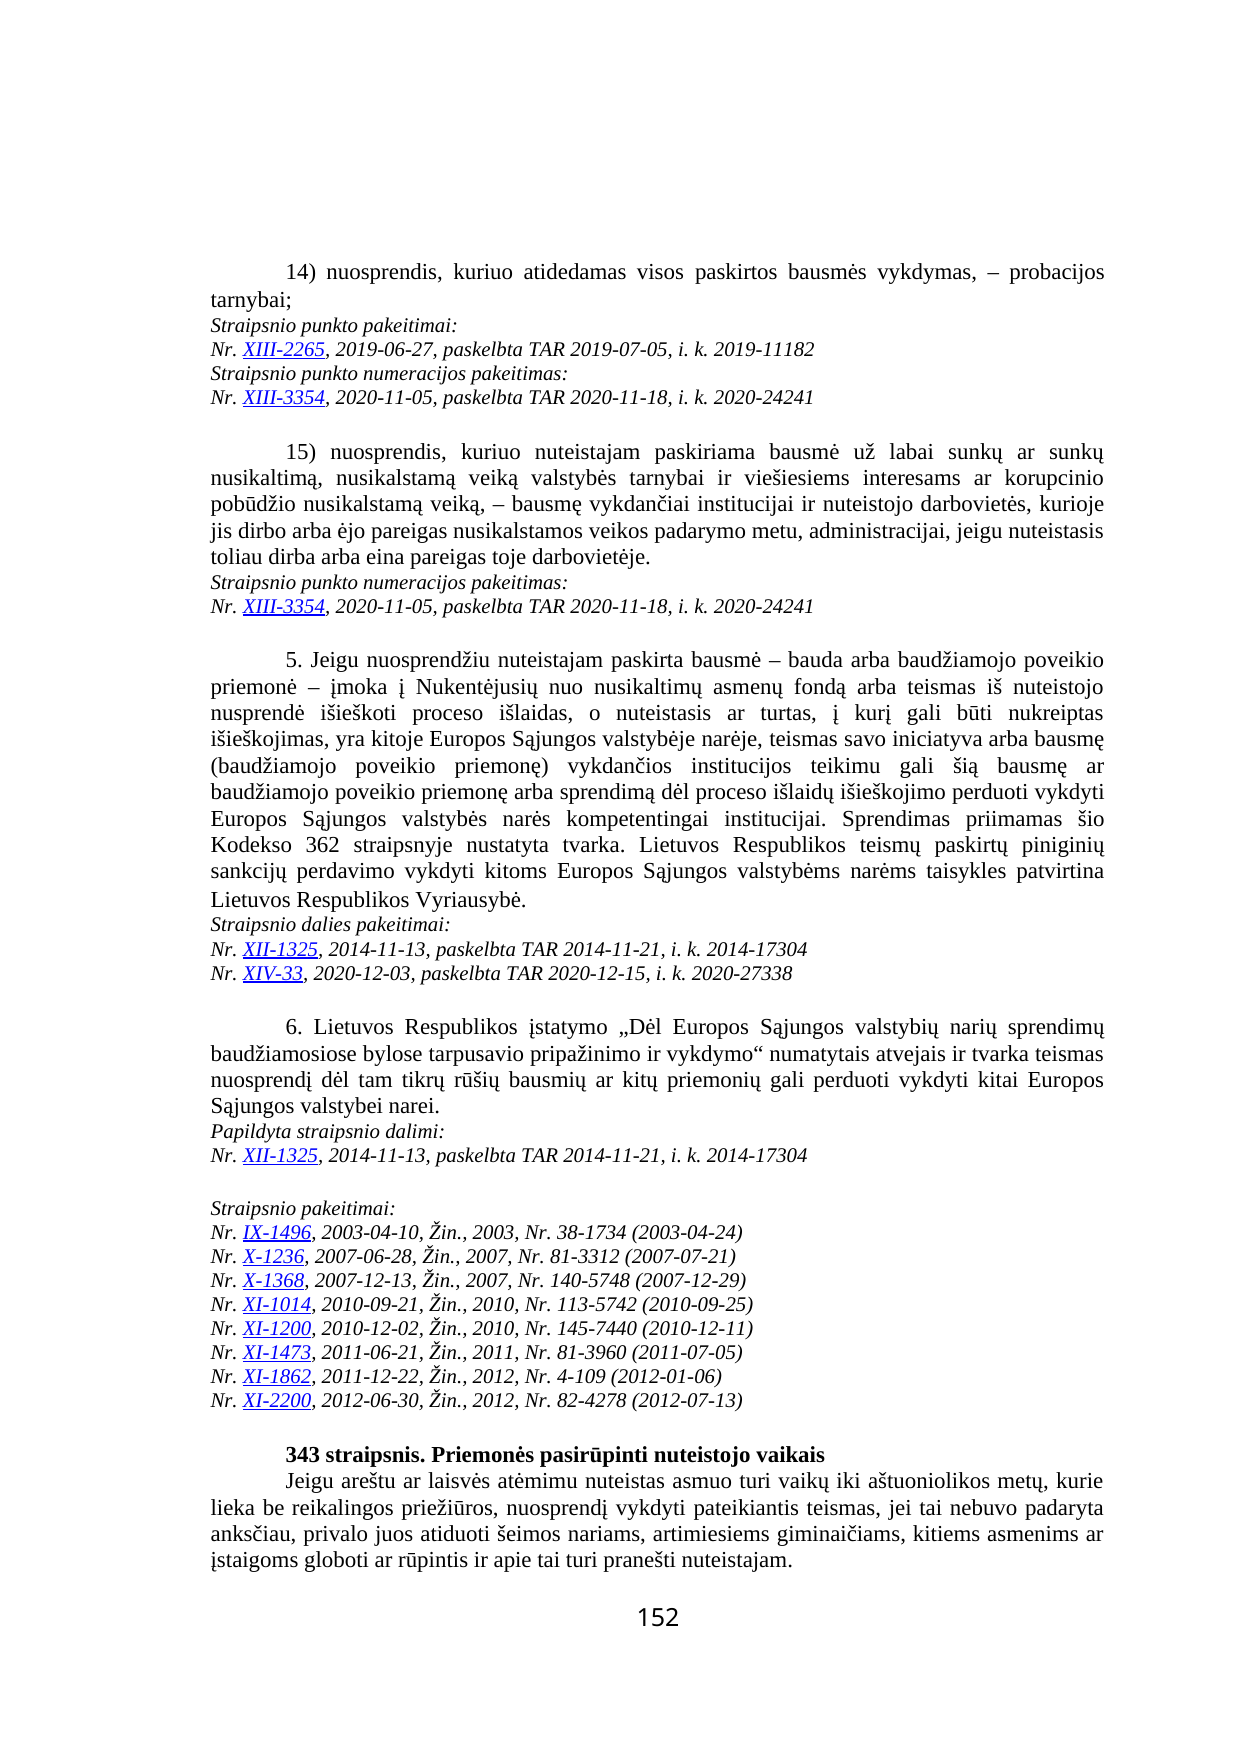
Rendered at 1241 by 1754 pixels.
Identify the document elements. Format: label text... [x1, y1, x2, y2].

text Straipsnio punkto numeracijos pakeitimas: [210, 361, 1105, 385]
text Nr. XI-2200, 2012-06-30, Žin., 2012, Nr. 82-4278 (2012-07-13) [210, 1388, 1105, 1412]
text 15) nuosprendis, kuriuo nuteistajam paskiriama bausmė už labai sunkų ar sunkų nusikaltimą, nusikalstamą veiką valstybės tarnybai ir viešiesiems interesams ar korupcinio pobūdžio nusikalstamą veiką, – bausmę vykdančiai institucijai ir nuteistojo darbovietės, kurioje jis dirbo arba ėjo pareigas nusikalstamos veikos padarymo metu, administracijai, jeigu nuteistasis toliau dirba arba eina pareigas toje darbovietėje. [210, 438, 1105, 569]
text Nr. X-1236, 2007-06-28, Žin., 2007, Nr. 81-3312 (2007-07-21) [210, 1244, 1105, 1268]
text Nr. IX-1496, 2003-04-10, Žin., 2003, Nr. 38-1734 (2003-04-24) [210, 1220, 1105, 1244]
text Straipsnio punkto pakeitimai: [210, 313, 1105, 337]
text Nr. XIV-33, 2020-12-03, paskelbta TAR 2020-12-15, i. k. 2020-27338 [210, 961, 1105, 984]
text Jeigu areštu ar laisvės atėmimu nuteistas asmuo turi vaikų iki aštuoniolikos metų, kurie lieka be reikalingos priežiūros, nuosprendį vykdyti pateikiantis teismas, jei tai nebuvo padaryta anksčiau, privalo juos atiduoti šeimos nariams, artimiesiems giminaičiams, kitiems asmenims ar įstaigoms globoti ar rūpintis ir apie tai turi pranešti nuteistajam. [210, 1467, 1105, 1573]
text 343 straipsnis. Priemonės pasirūpinti nuteistojo vaikais [210, 1441, 1105, 1467]
text Nr. X-1368, 2007-12-13, Žin., 2007, Nr. 140-5748 (2007-12-29) [210, 1268, 1105, 1292]
text Nr. XI-1200, 2010-12-02, Žin., 2010, Nr. 145-7440 (2010-12-11) [210, 1316, 1105, 1340]
text Nr. XI-1862, 2011-12-22, Žin., 2012, Nr. 4-109 (2012-01-06) [210, 1364, 1105, 1388]
text Nr. XII-1325, 2014-11-13, paskelbta TAR 2014-11-21, i. k. 2014-17304 [210, 1143, 1105, 1167]
text Straipsnio dalies pakeitimai: [210, 912, 1105, 936]
text Papildyta straipsnio dalimi: [210, 1119, 1105, 1143]
text Nr. XI-1014, 2010-09-21, Žin., 2010, Nr. 113-5742 (2010-09-25) [210, 1292, 1105, 1316]
text Nr. XIII-3354, 2020-11-05, paskelbta TAR 2020-11-18, i. k. 2020-24241 [210, 594, 1105, 618]
text 6. Lietuvos Respublikos įstatymo „Dėl Europos Sąjungos valstybių narių sprendimų baudžiamosiose bylose tarpusavio pripažinimo ir vykdymo“ numatytais atvejais ir tvarka teismas nuosprendį dėl tam tikrų rūšių bausmių ar kitų priemonių gali perduoti vykdyti kitai Europos Sąjungos valstybei narei. [210, 1013, 1105, 1119]
text Straipsnio pakeitimai: [210, 1196, 1105, 1220]
text Straipsnio punkto numeracijos pakeitimas: [210, 569, 1105, 594]
text Nr. XI-1473, 2011-06-21, Žin., 2011, Nr. 81-3960 (2011-07-05) [210, 1340, 1105, 1364]
text 5. Jeigu nuosprendžiu nuteistajam paskirta bausmė – bauda arba baudžiamojo poveikio priemonė – įmoka į Nukentėjusių nuo nusikaltimų asmenų fondą arba teismas iš nuteistojo nusprendė išieškoti proceso išlaidas, o nuteistasis ar turtas, į kurį gali būti nukreiptas išieškojimas, yra kitoje Europos Sąjungos valstybėje narėje, teismas savo iniciatyva arba bausmę (baudžiamojo poveikio priemonę) vykdančios institucijos teikimu gali šią bausmę ar baudžiamojo poveikio priemonę arba sprendimą dėl proceso išlaidų išieškojimo perduoti vykdyti Europos Sąjungos valstybės narės kompetentingai institucijai. Sprendimas priimamas šio Kodekso 362 straipsnyje nustatyta tvarka. Lietuvos Respublikos teismų paskirtų piniginių sankcijų perdavimo vykdyti kitoms Europos Sąjungos valstybėms narėms taisykles patvirtina Lietuvos Respublikos Vyriausybė. [210, 646, 1105, 912]
text Nr. XII-1325, 2014-11-13, paskelbta TAR 2014-11-21, i. k. 2014-17304 [210, 936, 1105, 961]
text Nr. XIII-3354, 2020-11-05, paskelbta TAR 2020-11-18, i. k. 2020-24241 [210, 385, 1105, 409]
text 14) nuosprendis, kuriuo atidedamas visos paskirtos bausmės vykdymas, – probacijos tarnybai; [210, 258, 1105, 313]
text Nr. XIII-2265, 2019-06-27, paskelbta TAR 2019-07-05, i. k. 2019-11182 [210, 337, 1105, 361]
